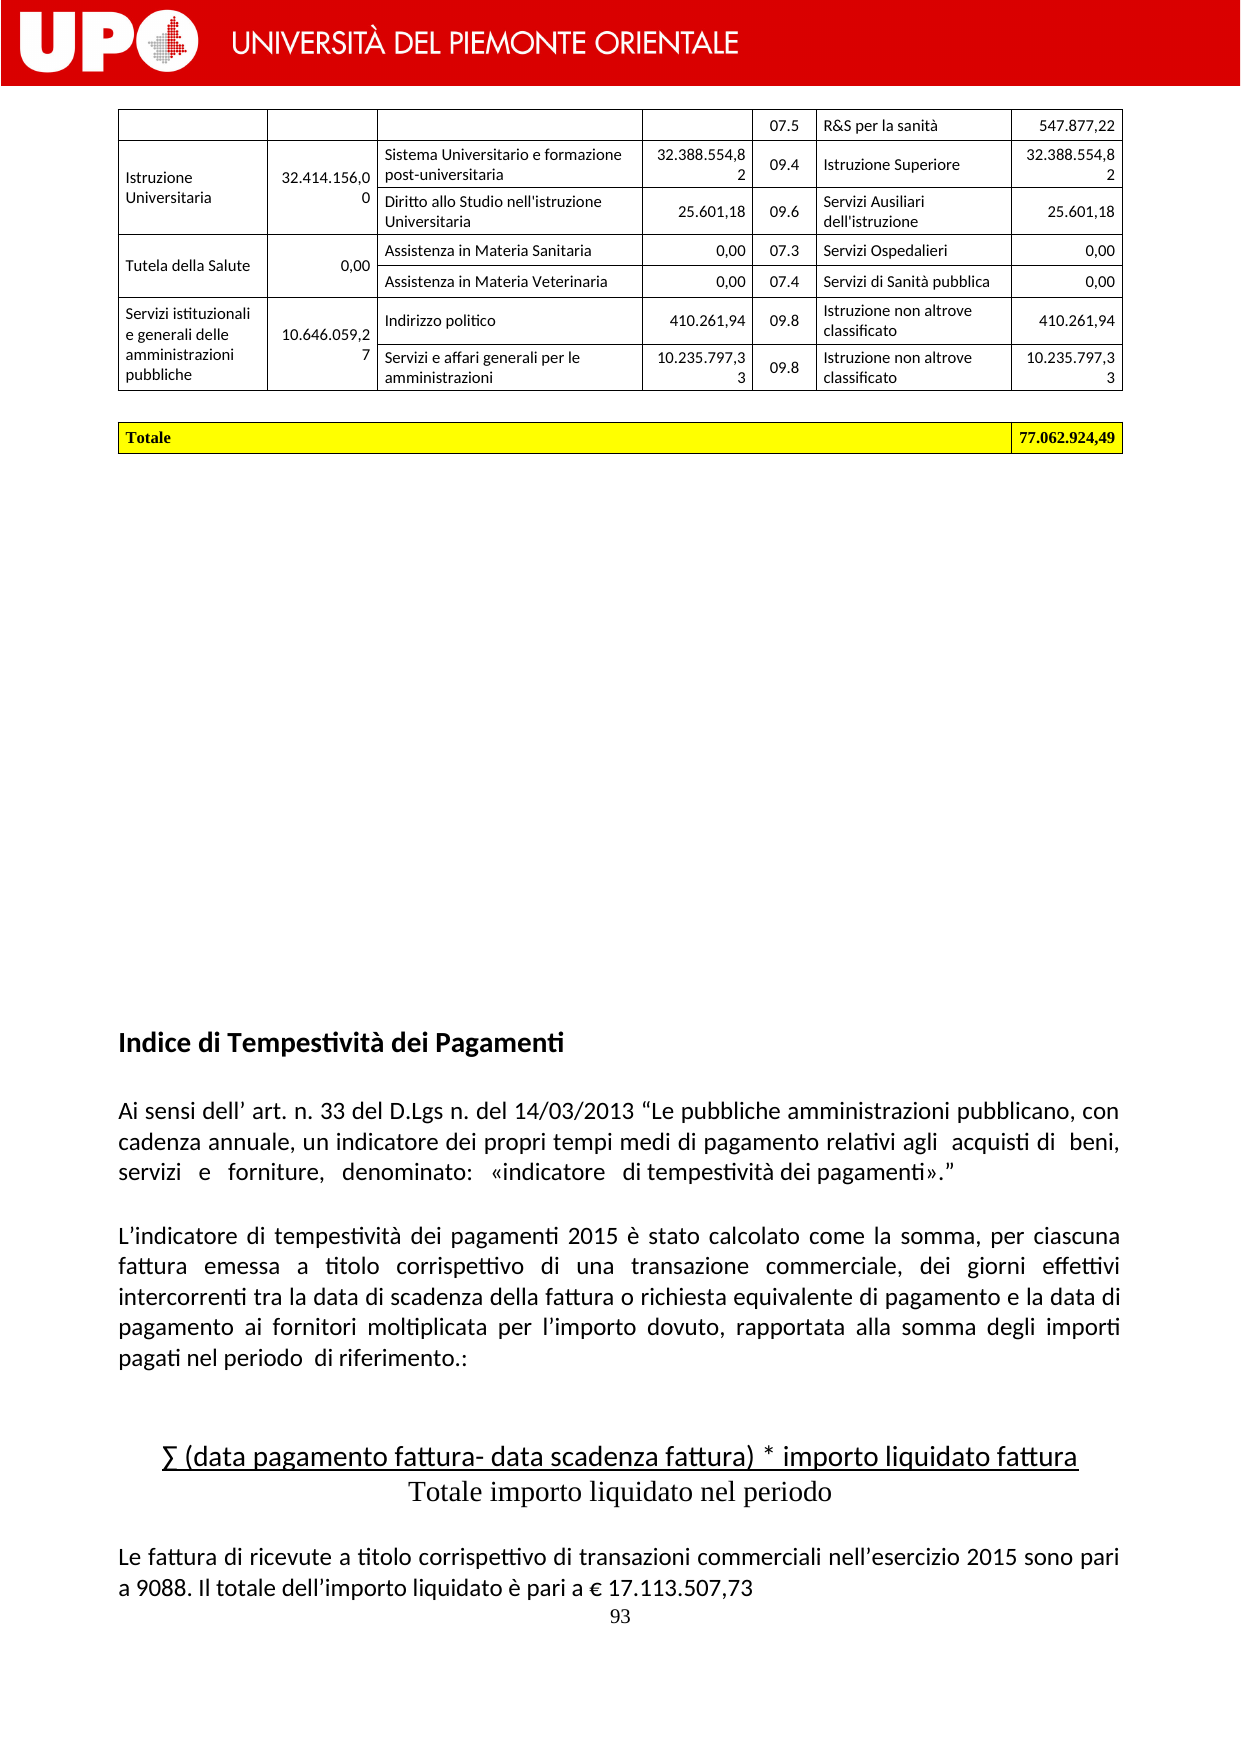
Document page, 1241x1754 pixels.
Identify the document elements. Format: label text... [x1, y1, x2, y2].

table_cell 32.388.554,82 [643, 141, 752, 187]
table_cell Diritto allo Studio nell'istruzione Universitaria [378, 188, 642, 234]
table_cell Tutela della Salute [119, 235, 267, 297]
table_cell 10.235.797,33 [643, 345, 752, 390]
table_cell 32.388.554,82 [1012, 141, 1122, 187]
text Totale importo liquidato nel periodo [118, 1474, 1122, 1508]
table_cell [378, 110, 642, 140]
table_cell [377, 391, 643, 422]
table_cell 25.601,18 [1012, 188, 1122, 234]
table_cell Istruzione non altrove classificato [817, 345, 1011, 390]
table_cell Istruzione Universitaria [119, 141, 267, 234]
table_cell Assistenza in Materia Veterinaria [378, 266, 642, 297]
table_cell Servizi istituzionali e generali delle amministrazioni pubbliche [119, 298, 267, 390]
table_cell 410.261,94 [643, 298, 752, 343]
table_cell [267, 391, 377, 422]
table_cell [816, 391, 1011, 422]
text Indice di Tempestività dei Pagamenti [118, 1024, 1122, 1059]
table_cell 25.601,18 [643, 188, 752, 234]
table_cell [643, 110, 752, 140]
table_cell 09.6 [753, 188, 816, 234]
table_cell [119, 110, 267, 140]
table_cell Servizi e affari generali per le amministrazioni [378, 345, 642, 390]
table_cell [1011, 391, 1122, 422]
table_cell 0,00 [1012, 266, 1122, 297]
table_cell Assistenza in Materia Sanitaria [378, 235, 642, 265]
table_cell 32.414.156,00 [268, 141, 377, 234]
table_cell 0,00 [268, 235, 377, 297]
table_cell [753, 391, 816, 422]
table_cell Indirizzo politico [378, 298, 642, 343]
table_cell Totale [119, 423, 1011, 453]
table_cell R&S per la sanità [817, 110, 1011, 140]
table_cell Servizi Ospedalieri [817, 235, 1011, 265]
table_cell 09.8 [753, 345, 816, 390]
table_cell Istruzione Superiore [817, 141, 1011, 187]
table_cell 09.4 [753, 141, 816, 187]
table_cell 07.4 [753, 266, 816, 297]
table_cell 410.261,94 [1012, 298, 1122, 343]
table_cell Servizi di Sanità pubblica [817, 266, 1011, 297]
table_cell 0,00 [643, 235, 752, 265]
text Le fattura di ricevute a titolo corrispettivo di transazioni commerciali nell’esercizio 2015 sono pari a 9088. Il totale dell’importo liquidato è pari a € 17.113.507,73 [118, 1541, 1122, 1602]
text ∑ (data pagamento fattura- data scadenza fattura) * importo liquidato fattura [118, 1438, 1122, 1474]
text Ai sensi dell’ art. n. 33 del D.Lgs n. del 14/03/2013 “Le pubbliche amministrazioni pubblicano, con cadenza annuale, un indicatore dei propri tempi medi di pagamento relativi agli acquisti di beni, servizi e forniture, denominato: «indicatore di tempestività dei pagamenti».” [118, 1095, 1122, 1187]
table_cell 0,00 [643, 266, 752, 297]
table_cell 0,00 [1012, 235, 1122, 265]
table_cell 10.235.797,33 [1012, 345, 1122, 390]
table_cell 07.5 [753, 110, 816, 140]
table_cell Servizi Ausiliari dell'istruzione [817, 188, 1011, 234]
table_cell 07.3 [753, 235, 816, 265]
table_cell 547.877,22 [1012, 110, 1122, 140]
table_cell 09.8 [753, 298, 816, 343]
table_cell [643, 391, 753, 422]
table_cell Istruzione non altrove classificato [817, 298, 1011, 343]
table_cell 10.646.059,27 [268, 298, 377, 390]
table_cell [268, 110, 377, 140]
text L’indicatore di tempestività dei pagamenti 2015 è stato calcolato come la somma, per ciascuna fattura emessa a titolo corrispettivo di una transazione commerciale, dei giorni effettivi intercorrenti tra la data di scadenza della fattura o richiesta equivalente di pagamento e la data di pagamento ai fornitori moltiplicata per l’importo dovuto, rapportata alla somma degli importi pagati nel periodo di riferimento.: [118, 1220, 1122, 1372]
table_cell Sistema Universitario e formazione post-universitaria [378, 141, 642, 187]
table_cell 77.062.924,49 [1012, 423, 1122, 453]
table_cell [118, 391, 267, 422]
